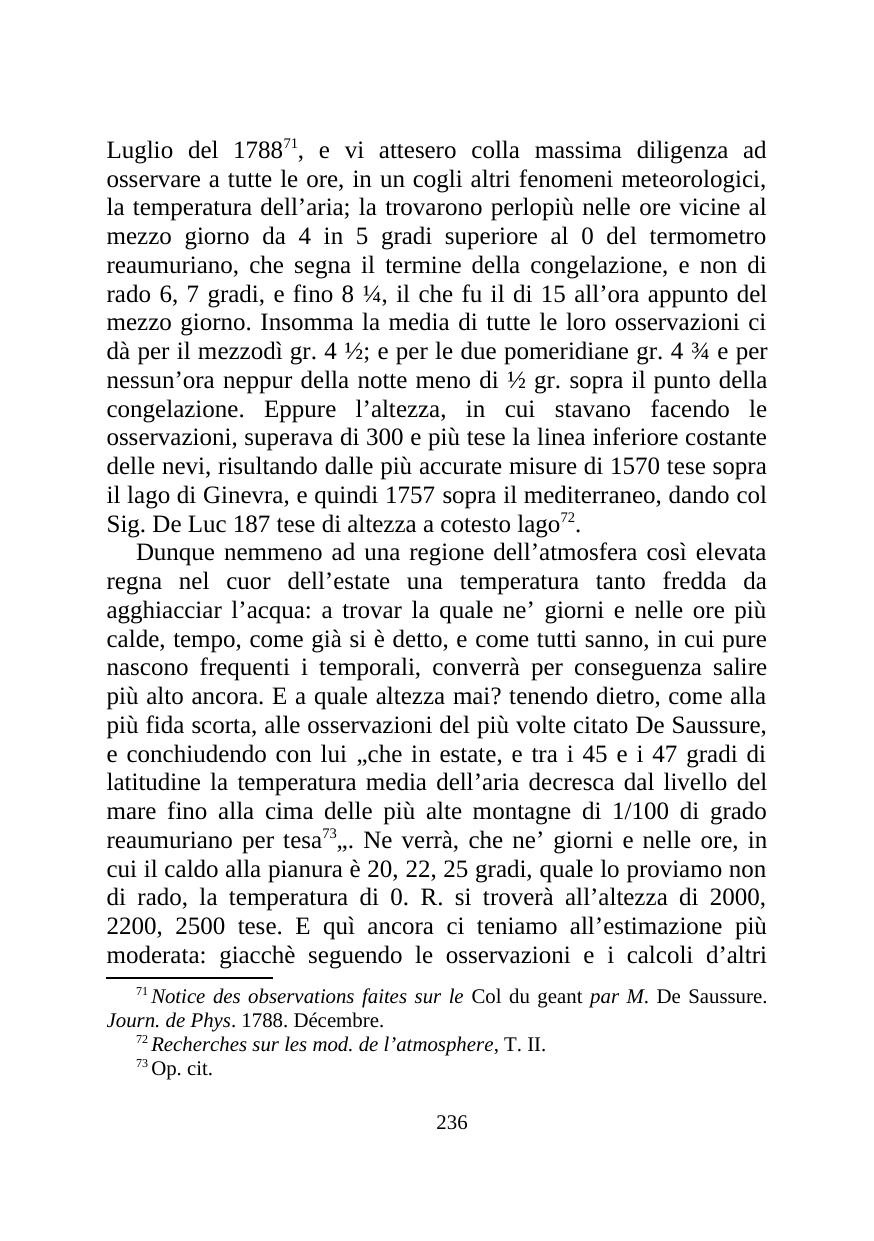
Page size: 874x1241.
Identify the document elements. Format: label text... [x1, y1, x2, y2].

text Op. cit. [106, 1056, 768, 1080]
text Recherches sur les mod. de l’atmosphere, T. II. [106, 1032, 768, 1056]
text Dunque nemmeno ad una regione dell’atmosfera così elevata regna nel cuor dell’estate una temperatura tanto fredda da agghiacciar l’acqua: a trovar la quale ne’ giorni e nelle ore più calde, tempo, come già si è detto, e come tutti sanno, in cui pure nascono frequenti i temporali, converrà per conseguenza salire più alto ancora. E a quale altezza mai? tenendo dietro, come alla più fida scorta, alle osservazioni del più volte citato De Saussure, e conchiudendo con lui „che in estate, e tra i 45 e i 47 gradi di latitudine la temperatura media dell’aria decresca dal livello del mare fino alla cima delle più alte montagne di 1/100 di grado reaumuriano per tesa„. Ne verrà, che ne’ giorni e nelle ore, in cui il caldo alla pianura è 20, 22, 25 gradi, quale lo proviamo non di rado, la temperatura di 0. R. si troverà all’altezza di 2000, 2200, 2500 tese. E quì ancora ci teniamo all’estimazione più moderata: giacchè seguendo le osservazioni e i calcoli d’altri [106, 537, 768, 969]
text Notice des observations faites sur le Col du geant par M. De Saussure. Journ. de Phys. 1788. Décembre. [106, 984, 768, 1032]
text Luglio del 1788, e vi attesero colla massima diligenza ad osservare a tutte le ore, in un cogli altri fenomeni meteorologici, la temperatura dell’aria; la trovarono perlopiù nelle ore vicine al mezzo giorno da 4 in 5 gradi superiore al 0 del termometro reaumuriano, che segna il termine della congelazione, e non di rado 6, 7 gradi, e fino 8 ¼, il che fu il di 15 all’ora appunto del mezzo giorno. Insomma la media di tutte le loro osservazioni ci dà per il mezzodì gr. 4 ½; e per le due pomeridiane gr. 4 ¾ e per nessun’ora neppur della notte meno di ½ gr. sopra il punto della congelazione. Eppure l’altezza, in cui stavano facendo le osservazioni, superava di 300 e più tese la linea inferiore costante delle nevi, risultando dalle più accurate misure di 1570 tese sopra il lago di Ginevra, e quindi 1757 sopra il mediterraneo, dando col Sig. De Luc 187 tese di altezza a cotesto lago. [106, 135, 768, 537]
